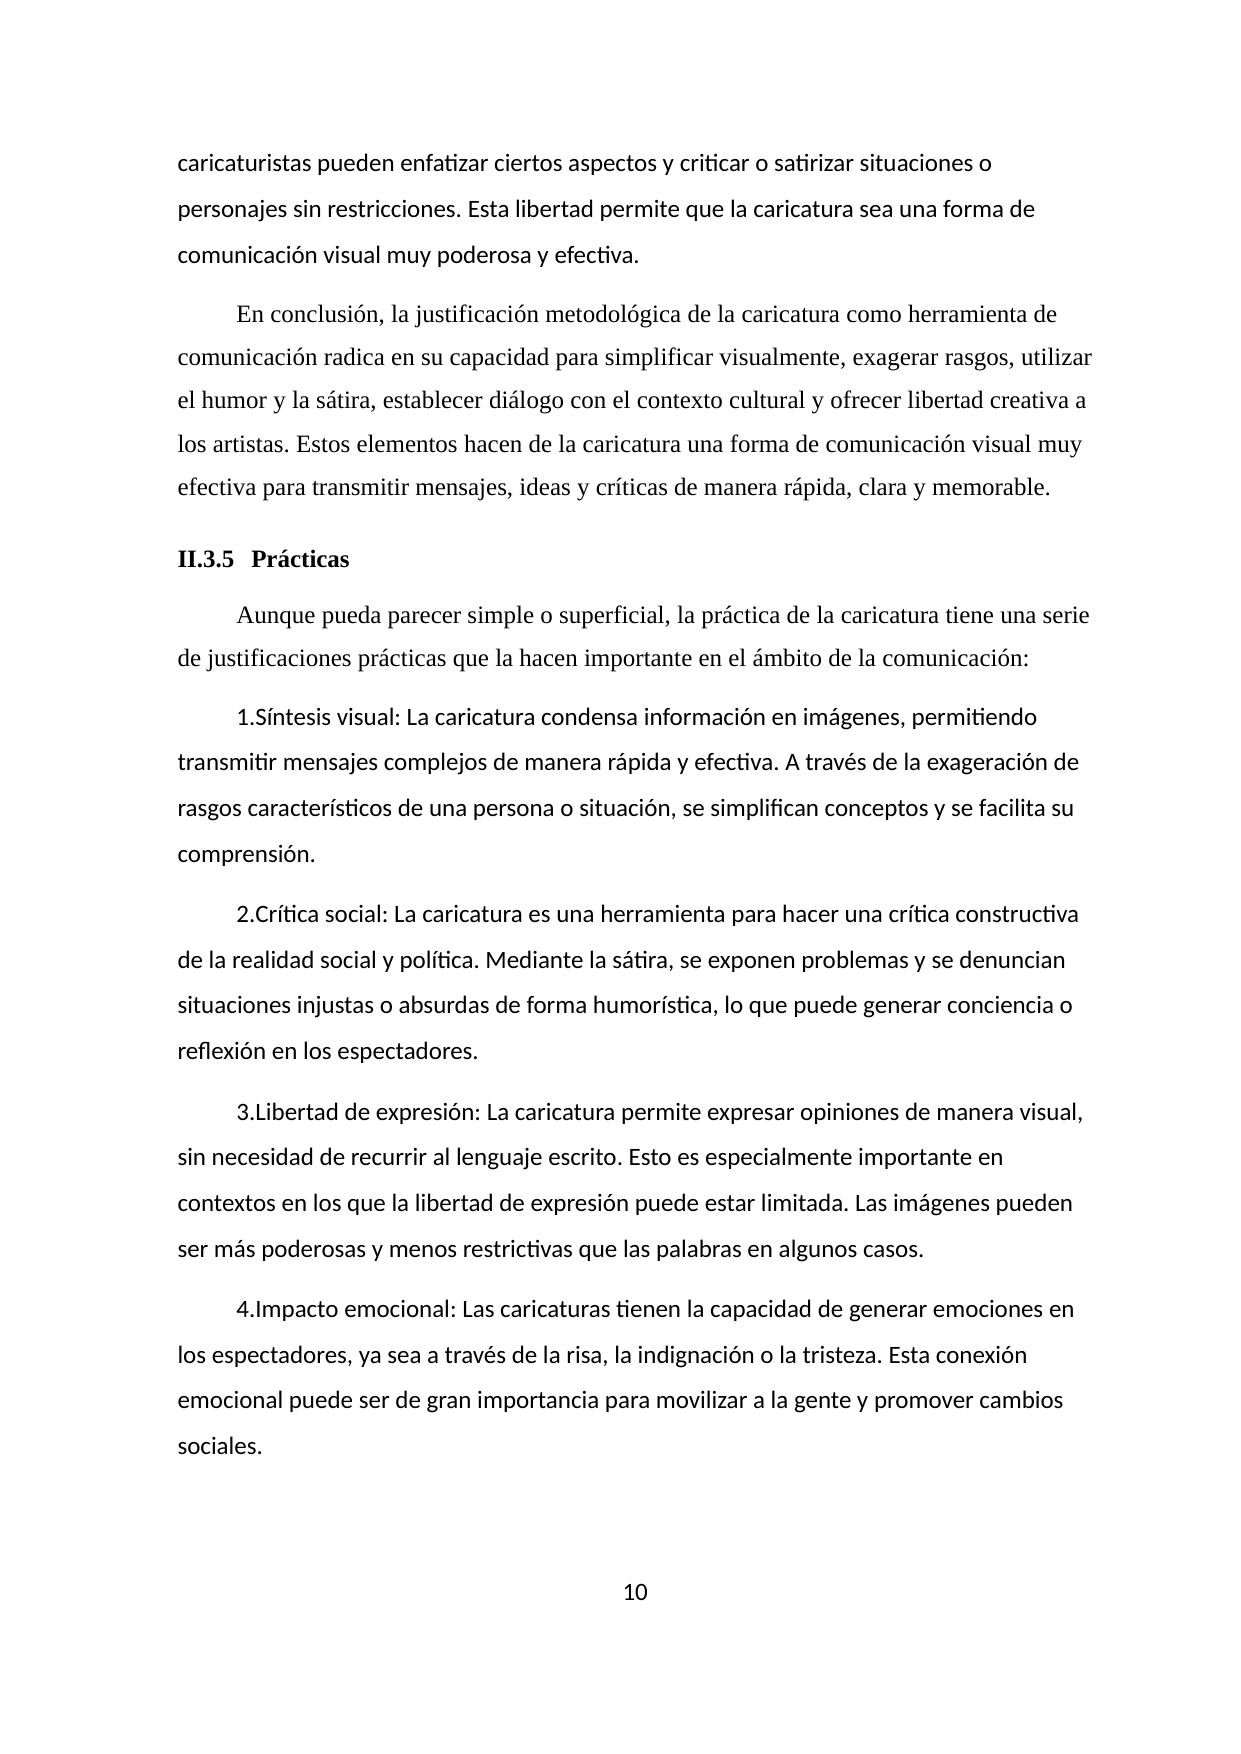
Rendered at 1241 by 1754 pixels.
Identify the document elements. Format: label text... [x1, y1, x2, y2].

list Libertad de expresión: La caricatura permite expresar opiniones de manera visual, sin necesidad de recurrir al lenguaje escrito. Esto es especialmente importante en contextos en los que la libertad de expresión puede estar limitada. Las imágenes pueden ser más poderosas y menos restrictivas que las palabras en algunos casos. [177, 1096, 1093, 1263]
list Impacto emocional: Las caricaturas tienen la capacidad de generar emociones en los espectadores, ya sea a través de la risa, la indignación o la tristeza. Esta conexión emocional puede ser de gran importancia para movilizar a la gente y promover cambios sociales. [177, 1293, 1093, 1461]
text En conclusión, la justificación metodológica de la caricatura como herramienta de comunicación radica en su capacidad para simplificar visualmente, exagerar rasgos, utilizar el humor y la sátira, establecer diálogo con el contexto cultural y ofrecer libertad creativa a los artistas. Estos elementos hacen de la caricatura una forma de comunicación visual muy efectiva para transmitir mensajes, ideas y críticas de manera rápida, clara y memorable. [177, 299, 1093, 501]
list caricaturistas pueden enfatizar ciertos aspectos y criticar o satirizar situaciones o personajes sin restricciones. Esta libertad permite que la caricatura sea una forma de comunicación visual muy poderosa y efectiva. [177, 148, 1093, 269]
subtitle Prácticas [177, 544, 1093, 573]
list Crítica social: La caricatura es una herramienta para hacer una crítica constructiva de la realidad social y política. Mediante la sátira, se exponen problemas y se denuncian situaciones injustas o absurdas de forma humorística, lo que puede generar conciencia o reflexión en los espectadores. [177, 898, 1093, 1066]
text Aunque pueda parecer simple o superficial, la práctica de la caricatura tiene una serie de justificaciones prácticas que la hacen importante en el ámbito de la comunicación: [177, 600, 1093, 672]
list Síntesis visual: La caricatura condensa información en imágenes, permitiendo transmitir mensajes complejos de manera rápida y efectiva. A través de la exageración de rasgos característicos de una persona o situación, se simplifican conceptos y se facilita su comprensión. [177, 701, 1093, 868]
